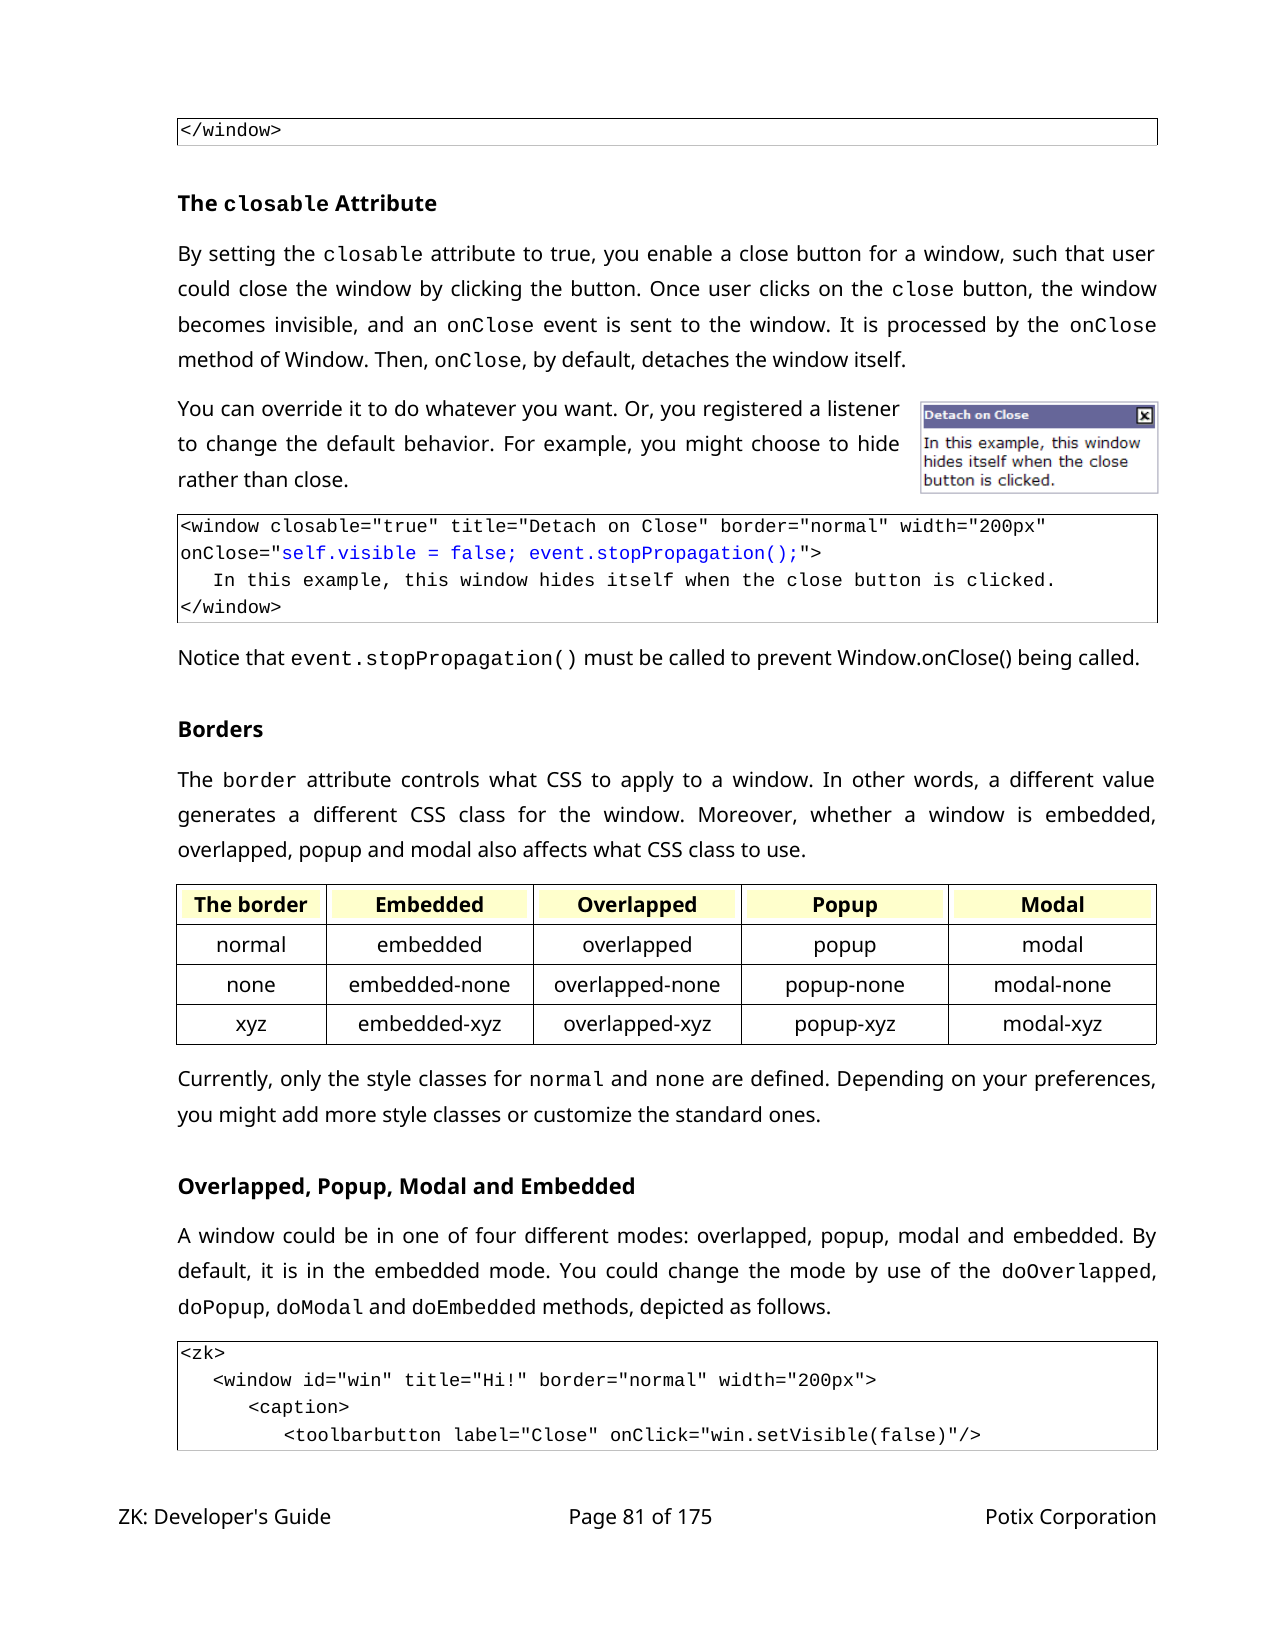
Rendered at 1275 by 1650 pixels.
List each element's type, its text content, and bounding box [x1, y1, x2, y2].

table_cell modal [949, 925, 1156, 964]
text <toolbarbutton label="Close" onClick="win.setVisible(false)"/> [178, 1423, 1157, 1450]
subtitle Overlapped, Popup, Modal and Embedded [177, 1171, 1157, 1201]
text </window> [178, 119, 1157, 145]
text </window> [178, 595, 1157, 622]
subtitle The closable Attribute [177, 188, 1157, 218]
text <zk> [178, 1342, 1157, 1365]
table_header The border [177, 885, 326, 924]
table_cell normal [177, 925, 326, 964]
table_cell embedded-xyz [327, 1005, 533, 1044]
table_cell embedded [327, 925, 533, 964]
table_cell popup-none [742, 965, 948, 1004]
table_cell modal-xyz [949, 1005, 1156, 1044]
table_cell overlapped [534, 925, 741, 964]
table_cell popup [742, 925, 948, 964]
table_header Embedded [327, 885, 533, 924]
table_cell popup-xyz [742, 1005, 948, 1044]
picture [918, 398, 1162, 495]
text Notice that event.stopPropagation() must be called to prevent Window.onClose() being called. [177, 643, 1157, 672]
text The border attribute controls what CSS to apply to a window. In other words, a different value generates a different CSS class for the window. Moreover, whether a window is embedded, overlapped, popup and modal also affects what CSS class to use. [177, 765, 1157, 864]
table_cell xyz [177, 1005, 326, 1044]
text <window id="win" title="Hi!" border="normal" width="200px"> [178, 1368, 1157, 1392]
text A window could be in one of four different modes: overlapped, popup, modal and embedded. By default, it is in the embedded mode. You could change the mode by use of the doOverlapped, doPopup, doModal and doEmbedded methods, depicted as follows. [177, 1221, 1157, 1320]
text <caption> [178, 1395, 1157, 1420]
table_header Modal [949, 885, 1156, 924]
text onClose="self.visible = false; event.stopPropagation();"> [178, 541, 1157, 565]
text By setting the closable attribute to true, you enable a close button for a window, such that user could close the window by clicking the button. Once user clicks on the close button, the window becomes invisible, and an onClose event is sent to the window. It is processed by the onClose method of Window. Then, onClose, by default, detaches the window itself. [177, 239, 1157, 374]
table_cell embedded-none [327, 965, 533, 1004]
text You can override it to do whatever you want. Or, you registered a listener to change the default behavior. For example, you might choose to hide rather than close. [177, 394, 1157, 493]
text Currently, only the style classes for normal and none are defined. Depending on your preferences, you might add more style classes or customize the standard ones. [177, 1064, 1157, 1128]
text <window closable="true" title="Detach on Close" border="normal" width="200px" [178, 515, 1157, 538]
table_header Overlapped [534, 885, 741, 924]
text In this example, this window hides itself when the close button is clicked. [178, 568, 1157, 592]
table_header Popup [742, 885, 948, 924]
table_cell modal-none [949, 965, 1156, 1004]
table_cell none [177, 965, 326, 1004]
subtitle Borders [177, 714, 1157, 744]
table_cell overlapped-none [534, 965, 741, 1004]
table_cell overlapped-xyz [534, 1005, 741, 1044]
